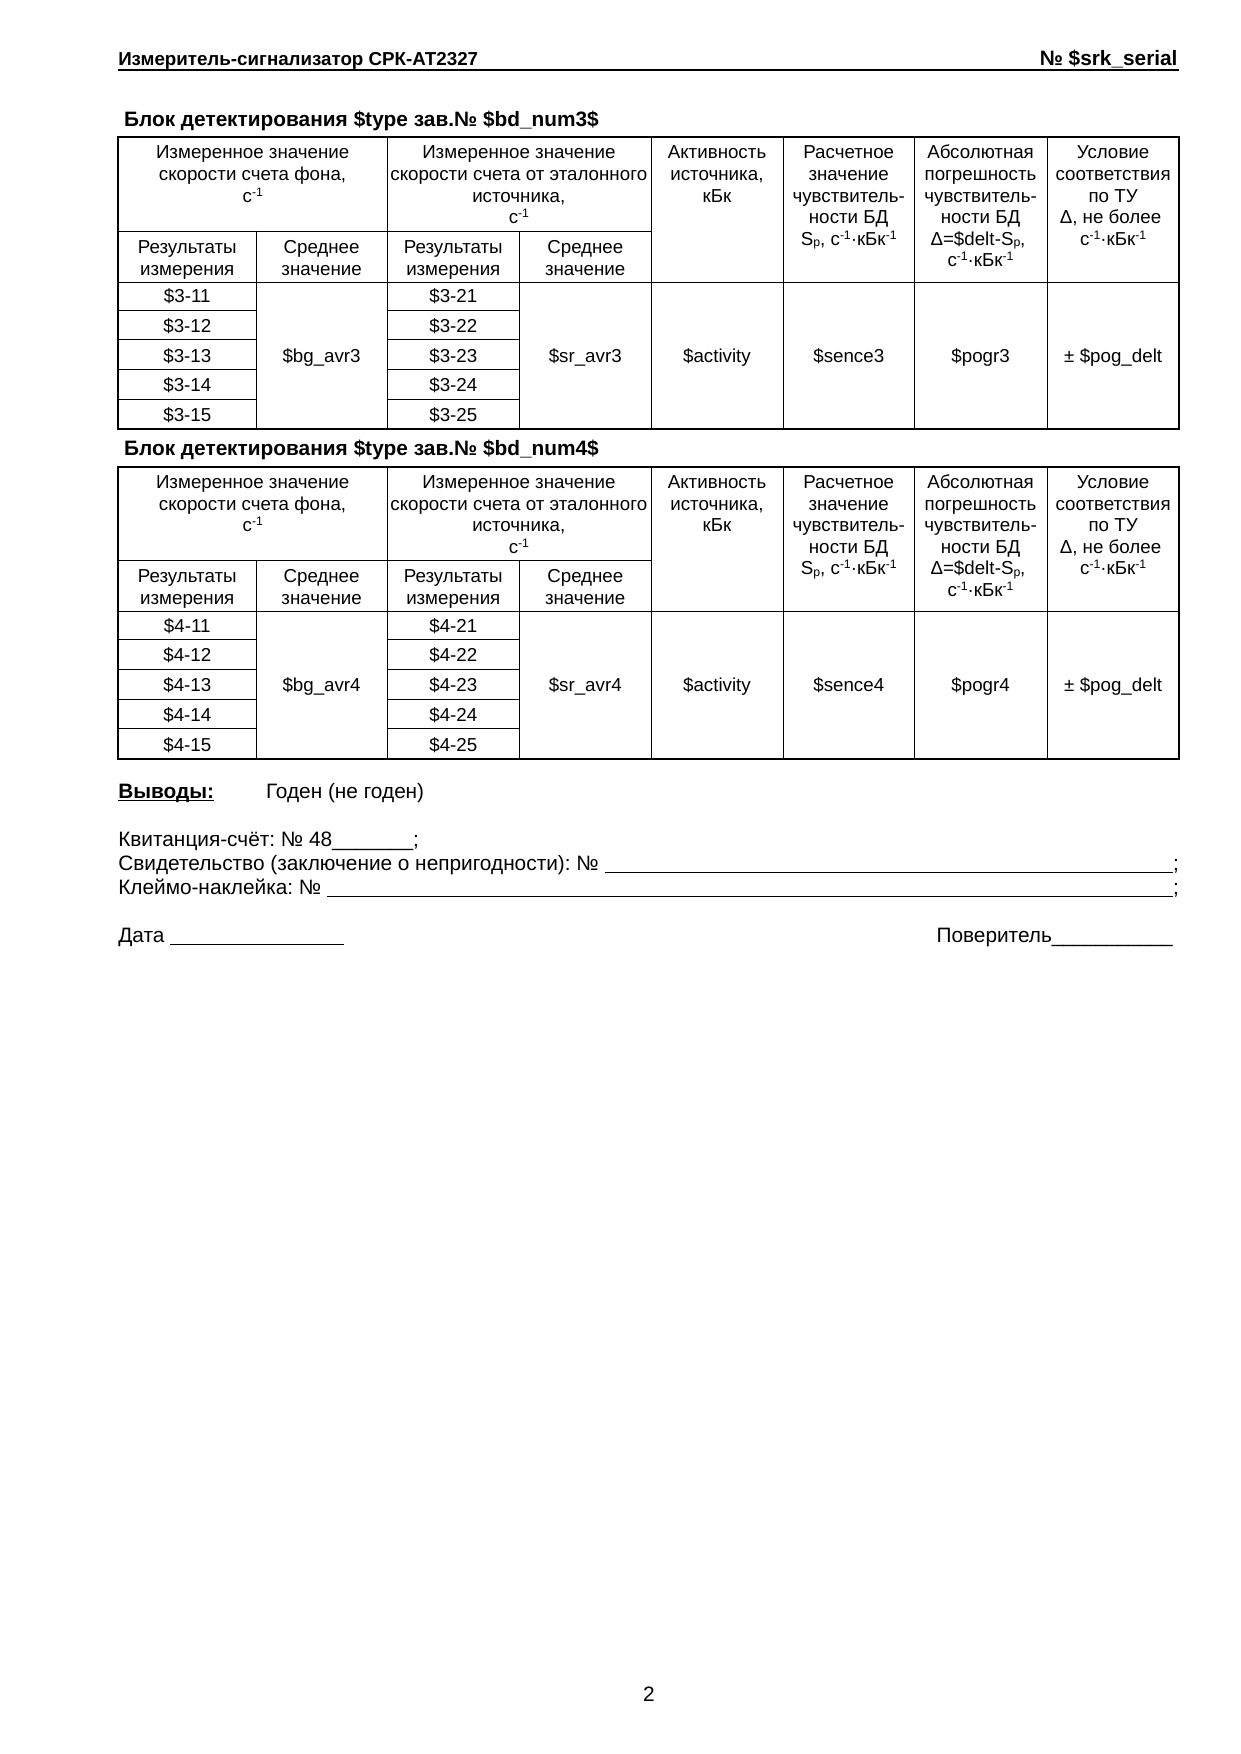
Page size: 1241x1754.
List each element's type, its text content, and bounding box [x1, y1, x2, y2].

text Дата Поверитель [118, 923, 1179, 947]
table_cell $4-14 [119, 700, 256, 728]
text Клеймо-наклейка: № ; [118, 875, 1179, 899]
table_cell Абсолютная погрешность чувствитель-ности БД Δ=$delt-Sp, с-1·кБк-1 [915, 138, 1047, 282]
table_cell $3-24 [388, 370, 519, 399]
table_cell $activity [652, 283, 783, 428]
table_cell Результаты измерения [388, 561, 519, 611]
table_cell $bg_avr4 [257, 612, 387, 758]
text Выводы: Годен (не годен) [118, 779, 1179, 803]
table_cell Измеренное значение скорости счета от эталонного источника, с-1 [388, 138, 651, 231]
table_cell Результаты измерения [388, 232, 519, 282]
table_cell $bg_avr3 [257, 283, 387, 428]
table_cell Среднее значение [257, 232, 387, 282]
table_cell Измеренное значение скорости счета фона, с-1 [119, 138, 387, 231]
text Квитанция-счёт: № 48_______; [118, 827, 1179, 851]
table_cell $4-11 [119, 612, 256, 639]
table_cell Активность источника, кБк [652, 468, 783, 611]
table_cell Среднее значение [520, 561, 651, 611]
table_cell $3-12 [119, 311, 256, 339]
table_cell $3-13 [119, 340, 256, 369]
table_header Блок детектирования $type зав.№ $bd_num3$ [118, 101, 1179, 136]
table_cell $pogr3 [915, 283, 1047, 428]
table_cell $3-22 [388, 311, 519, 339]
table_cell $sence3 [784, 283, 914, 428]
table_cell Расчетное значение чувствитель-ности БД Sp, с-1·кБк-1 [784, 468, 914, 611]
text Свидетельство (заключение о непригодности): № ; [118, 851, 1179, 875]
table_cell $3-15 [119, 400, 256, 428]
table_cell Расчетное значение чувствитель-ности БД Sp, с-1·кБк-1 [784, 138, 914, 282]
table_cell $4-21 [388, 612, 519, 639]
table_cell ± $pog_delt [1048, 612, 1178, 758]
table_cell Результаты измерения [119, 561, 256, 611]
table_cell $sr_avr3 [520, 283, 651, 428]
table_cell Измеренное значение скорости счета фона, с-1 [119, 468, 387, 560]
table_cell $4-13 [119, 670, 256, 698]
table_cell $4-12 [119, 640, 256, 669]
table_cell Среднее значение [520, 232, 651, 282]
table_cell Условие соответствия по ТУ Δ, не более с-1·кБк-1 [1048, 468, 1178, 611]
table_cell $4-22 [388, 640, 519, 669]
table_cell Среднее значение [257, 561, 387, 611]
table_cell $4-24 [388, 700, 519, 728]
table_cell $3-21 [388, 283, 519, 309]
table_cell $4-23 [388, 670, 519, 698]
table_cell Абсолютная погрешность чувствитель-ности БД Δ=$delt-Sp, с-1·кБк-1 [915, 468, 1047, 611]
table_cell $4-15 [119, 729, 256, 758]
table_cell $sr_avr4 [520, 612, 651, 758]
table_cell Измеренное значение скорости счета от эталонного источника, с-1 [388, 468, 651, 560]
table_cell Условие соответствия по ТУ Δ, не более с-1·кБк-1 [1048, 138, 1178, 282]
table_cell $3-11 [119, 283, 256, 309]
table_cell $pogr4 [915, 612, 1047, 758]
table_cell $3-14 [119, 370, 256, 399]
table_cell $sence4 [784, 612, 914, 758]
table_header Блок детектирования $type зав.№ $bd_num4$ [118, 430, 1179, 466]
table_cell $4-25 [388, 729, 519, 758]
table_cell Результаты измерения [119, 232, 256, 282]
table_cell $activity [652, 612, 783, 758]
table_cell ± $pog_delt [1048, 283, 1178, 428]
table_cell Активность источника, кБк [652, 138, 783, 282]
table_cell $3-23 [388, 340, 519, 369]
table_cell $3-25 [388, 400, 519, 428]
